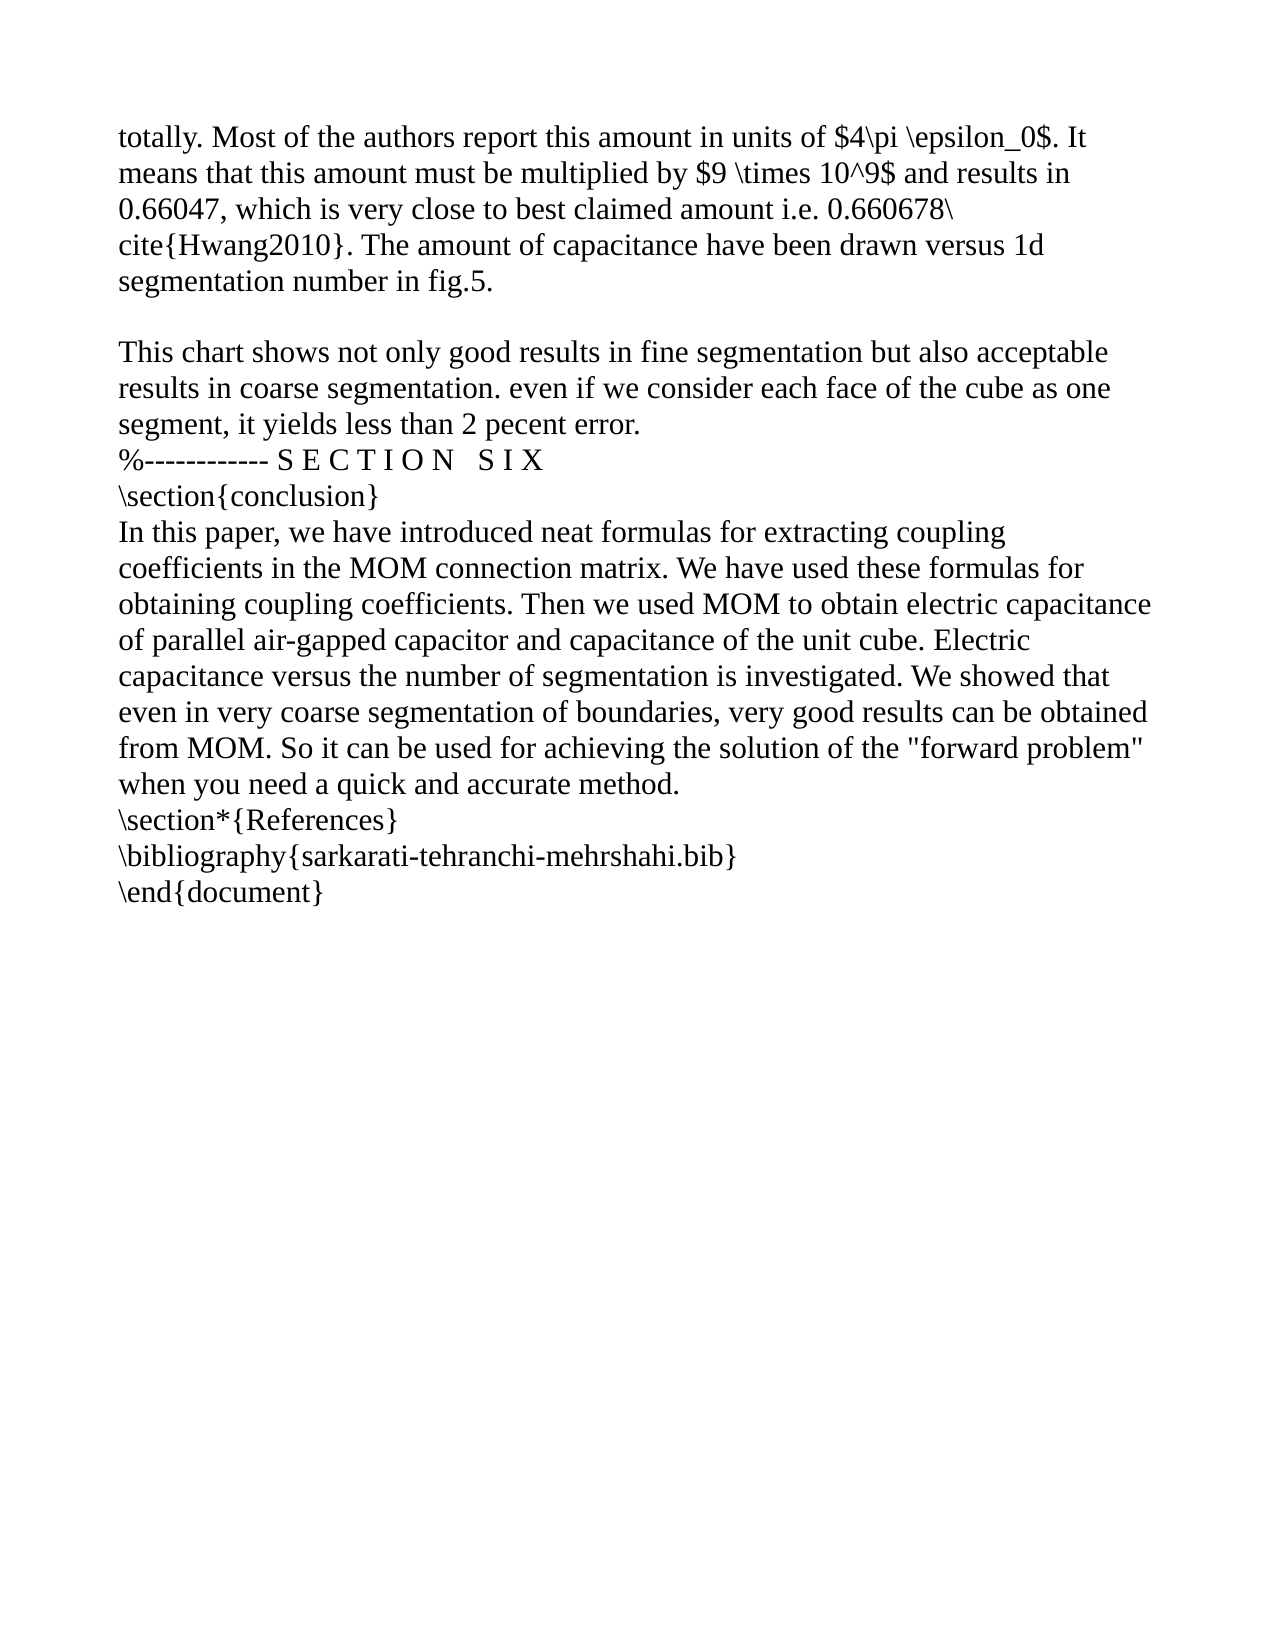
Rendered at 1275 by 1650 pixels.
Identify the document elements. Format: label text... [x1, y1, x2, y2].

text \end{document} [118, 873, 1157, 909]
text \section{conclusion} [118, 477, 1157, 513]
text This chart shows not only good results in fine segmentation but also acceptable results in coarse segmentation. even if we consider each face of the cube as one segment, it yields less than 2 pecent error. [118, 334, 1157, 442]
text %------------ S E C T I O N S I X [118, 442, 1157, 477]
text \section*{References} [118, 801, 1157, 837]
text In this paper, we have introduced neat formulas for extracting coupling coefficients in the MOM connection matrix. We have used these formulas for obtaining coupling coefficients. Then we used MOM to obtain electric capacitance of parallel air-gapped capacitor and capacitance of the unit cube. Electric capacitance versus the number of segmentation is investigated. We showed that even in very coarse segmentation of boundaries, very good results can be obtained from MOM. So it can be used for achieving the solution of the "forward problem" when you need a quick and accurate method. [118, 513, 1157, 801]
text \bibliography{sarkarati-tehranchi-mehrshahi.bib} [118, 837, 1157, 873]
text totally. Most of the authors report this amount in units of $4\pi \epsilon_0$. It means that this amount must be multiplied by $9 \times 10^9$ and results in 0.66047, which is very close to best claimed amount i.e. 0.660678\cite{Hwang2010}. The amount of capacitance have been drawn versus 1d segmentation number in fig.5. [118, 118, 1157, 298]
